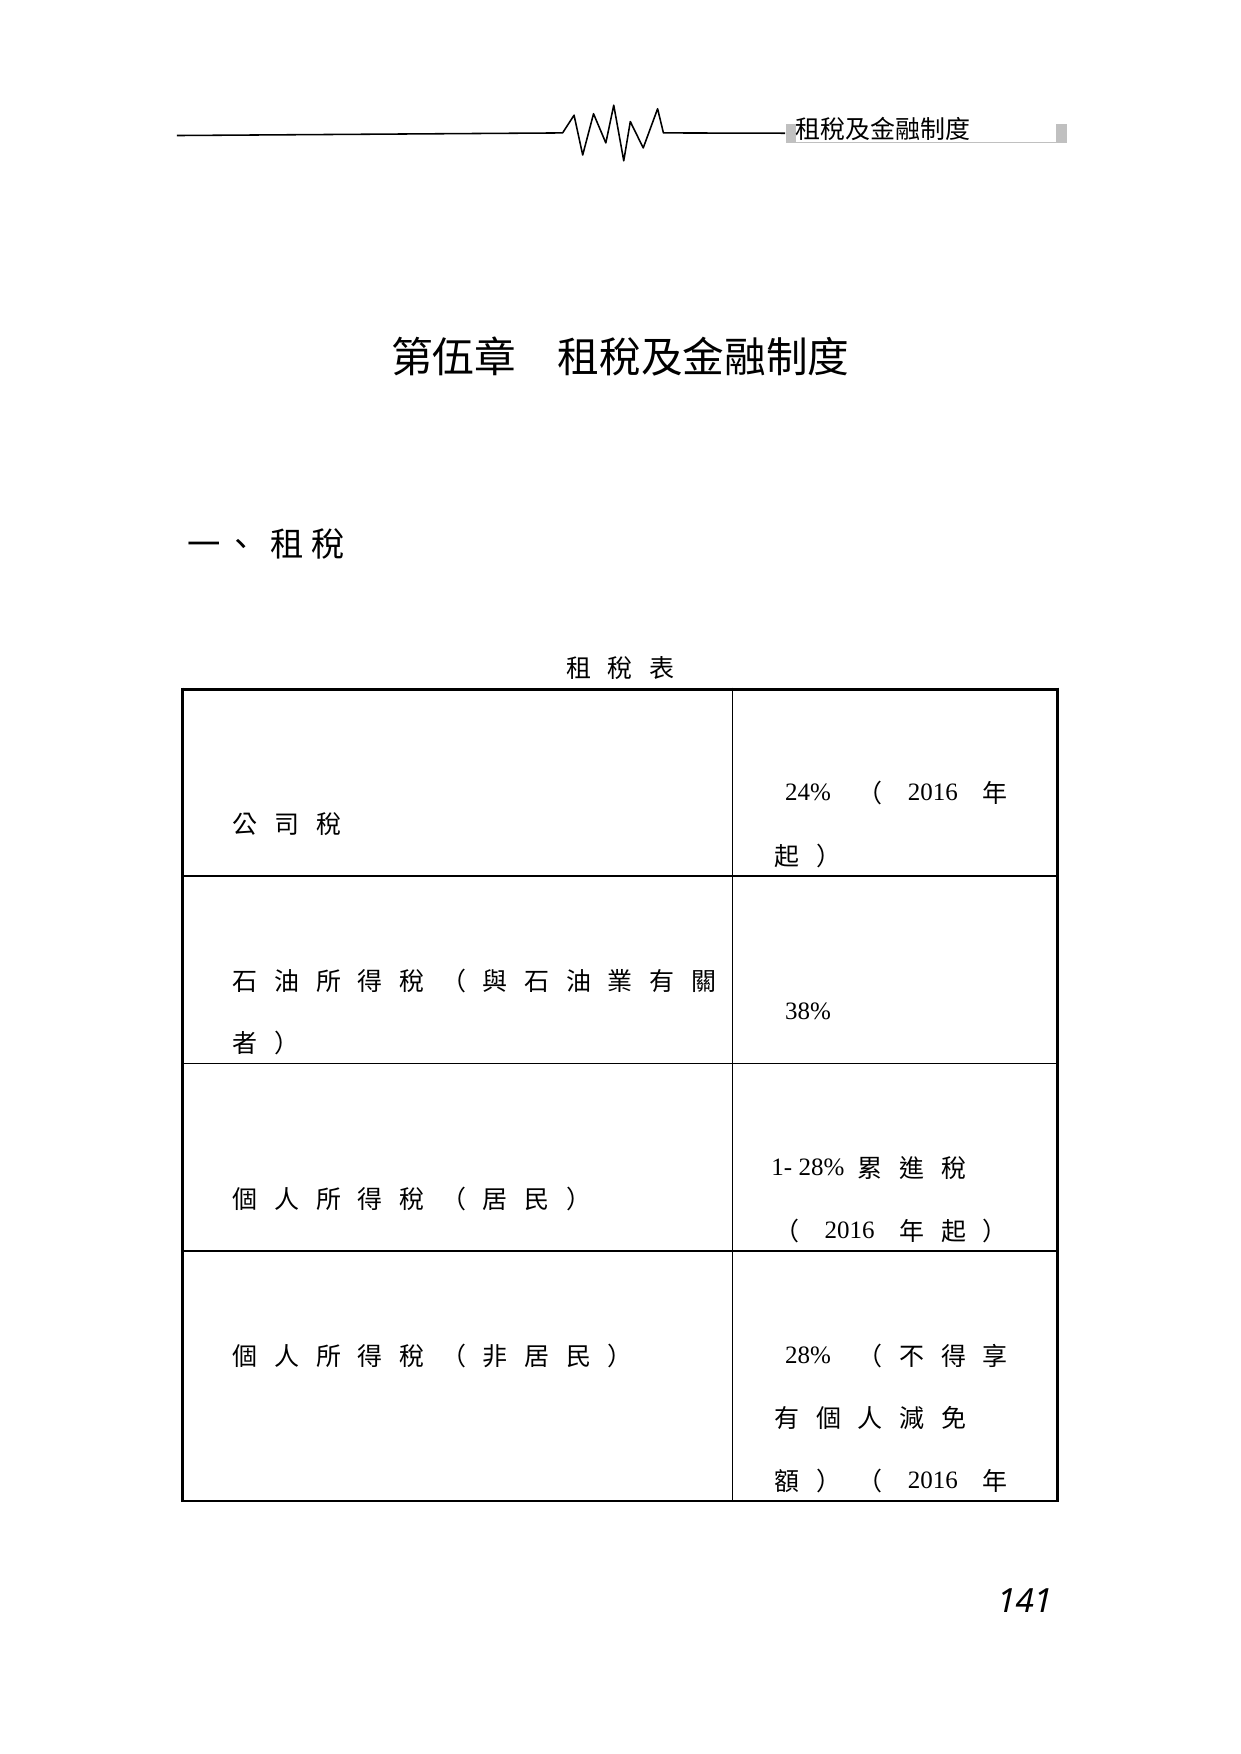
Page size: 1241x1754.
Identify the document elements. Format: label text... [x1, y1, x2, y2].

table_cell 石油所得稅（與石油業有關者） [184, 877, 732, 1063]
table_cell 個人所得稅（非居民） [184, 1252, 732, 1500]
table_header 公司稅 [184, 691, 732, 875]
text 租稅表 [183, 625, 1058, 688]
table_cell 38% [733, 877, 1056, 1063]
table_cell 28%（不得享有個人減免額）（2016年 [733, 1252, 1056, 1500]
text 一、租稅 [183, 500, 1058, 563]
text 第伍章 租稅及金融制度 [183, 313, 1058, 375]
table_cell 個人所得稅（居民） [184, 1064, 732, 1250]
table_cell 1- 28%累進稅（2016年起） [733, 1064, 1056, 1250]
table_header 24%（2016年起） [733, 691, 1056, 875]
